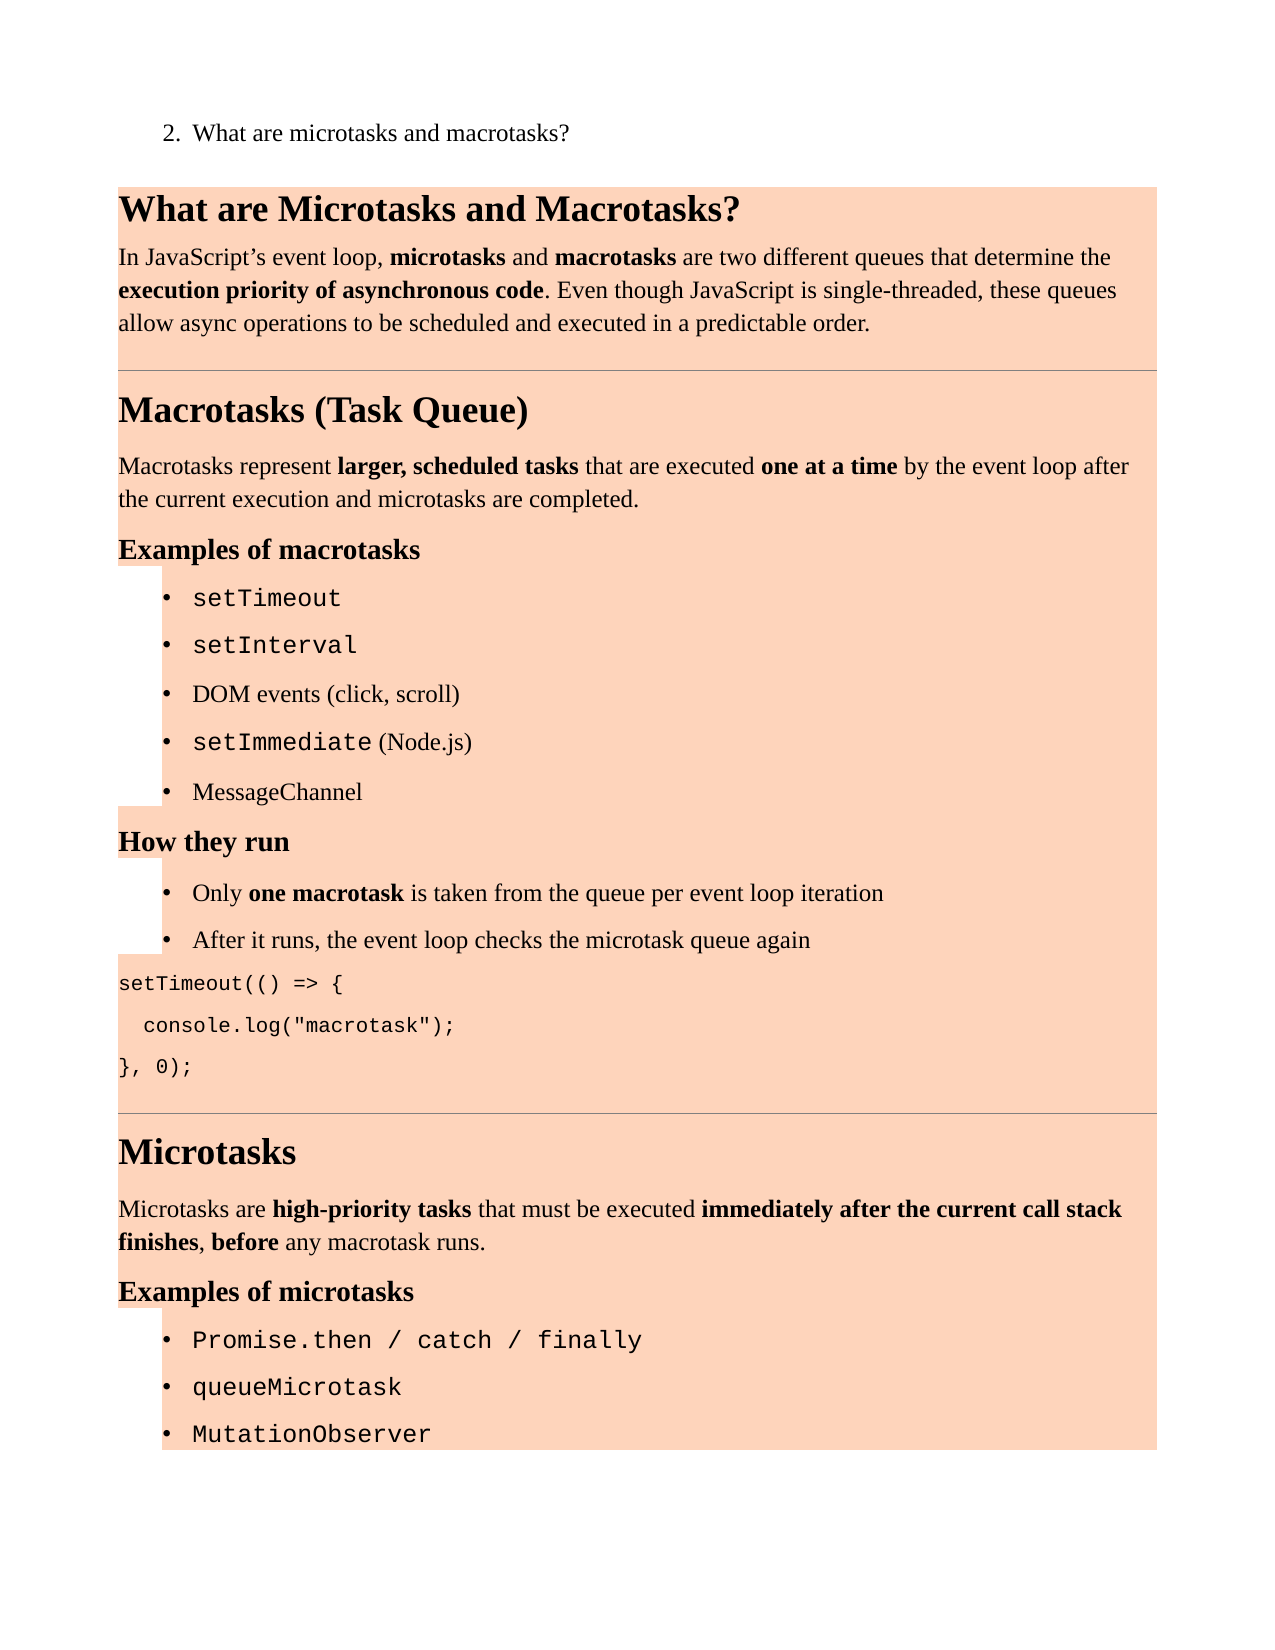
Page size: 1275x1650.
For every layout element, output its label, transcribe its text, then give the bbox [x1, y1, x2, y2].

text Microtasks are high-priority tasks that must be executed immediately after the current call stack finishes, before any macrotask runs. [118, 1194, 1157, 1256]
text }, 0); [118, 1056, 1157, 1080]
subtitle Examples of microtasks [118, 1274, 1157, 1308]
list setTimeout [162, 585, 1157, 613]
subtitle What are Microtasks and Macrotasks? [118, 187, 1157, 230]
list DOM events (click, scroll) [162, 679, 1157, 708]
list setImmediate (Node.js) [162, 727, 1157, 758]
subtitle Examples of macrotasks [118, 532, 1157, 566]
subtitle Microtasks [118, 1130, 1157, 1173]
subtitle How they run [118, 824, 1157, 858]
list setInterval [162, 632, 1157, 661]
list What are microtasks and macrotasks? [162, 118, 1157, 147]
text setTimeout(() => { [118, 973, 1157, 997]
text In JavaScript’s event loop, microtasks and macrotasks are two different queues that determine the execution priority of asynchronous code. Even though JavaScript is single-threaded, these queues allow async operations to be scheduled and executed in a predictable order. [118, 242, 1157, 337]
text Macrotasks represent larger, scheduled tasks that are executed one at a time by the event loop after the current execution and microtasks are completed. [118, 451, 1157, 513]
list Only one macrotask is taken from the queue per event loop iteration [162, 878, 1157, 906]
text console.log("macrotask"); [118, 1015, 1157, 1038]
list MessageChannel [162, 777, 1157, 806]
list Promise.then / catch / finally [162, 1328, 1157, 1356]
subtitle Macrotasks (Task Queue) [118, 387, 1157, 430]
list queueMicrotask [162, 1375, 1157, 1403]
list MutationObserver [162, 1422, 1157, 1450]
list After it runs, the event loop checks the microtask queue again [162, 925, 1157, 954]
